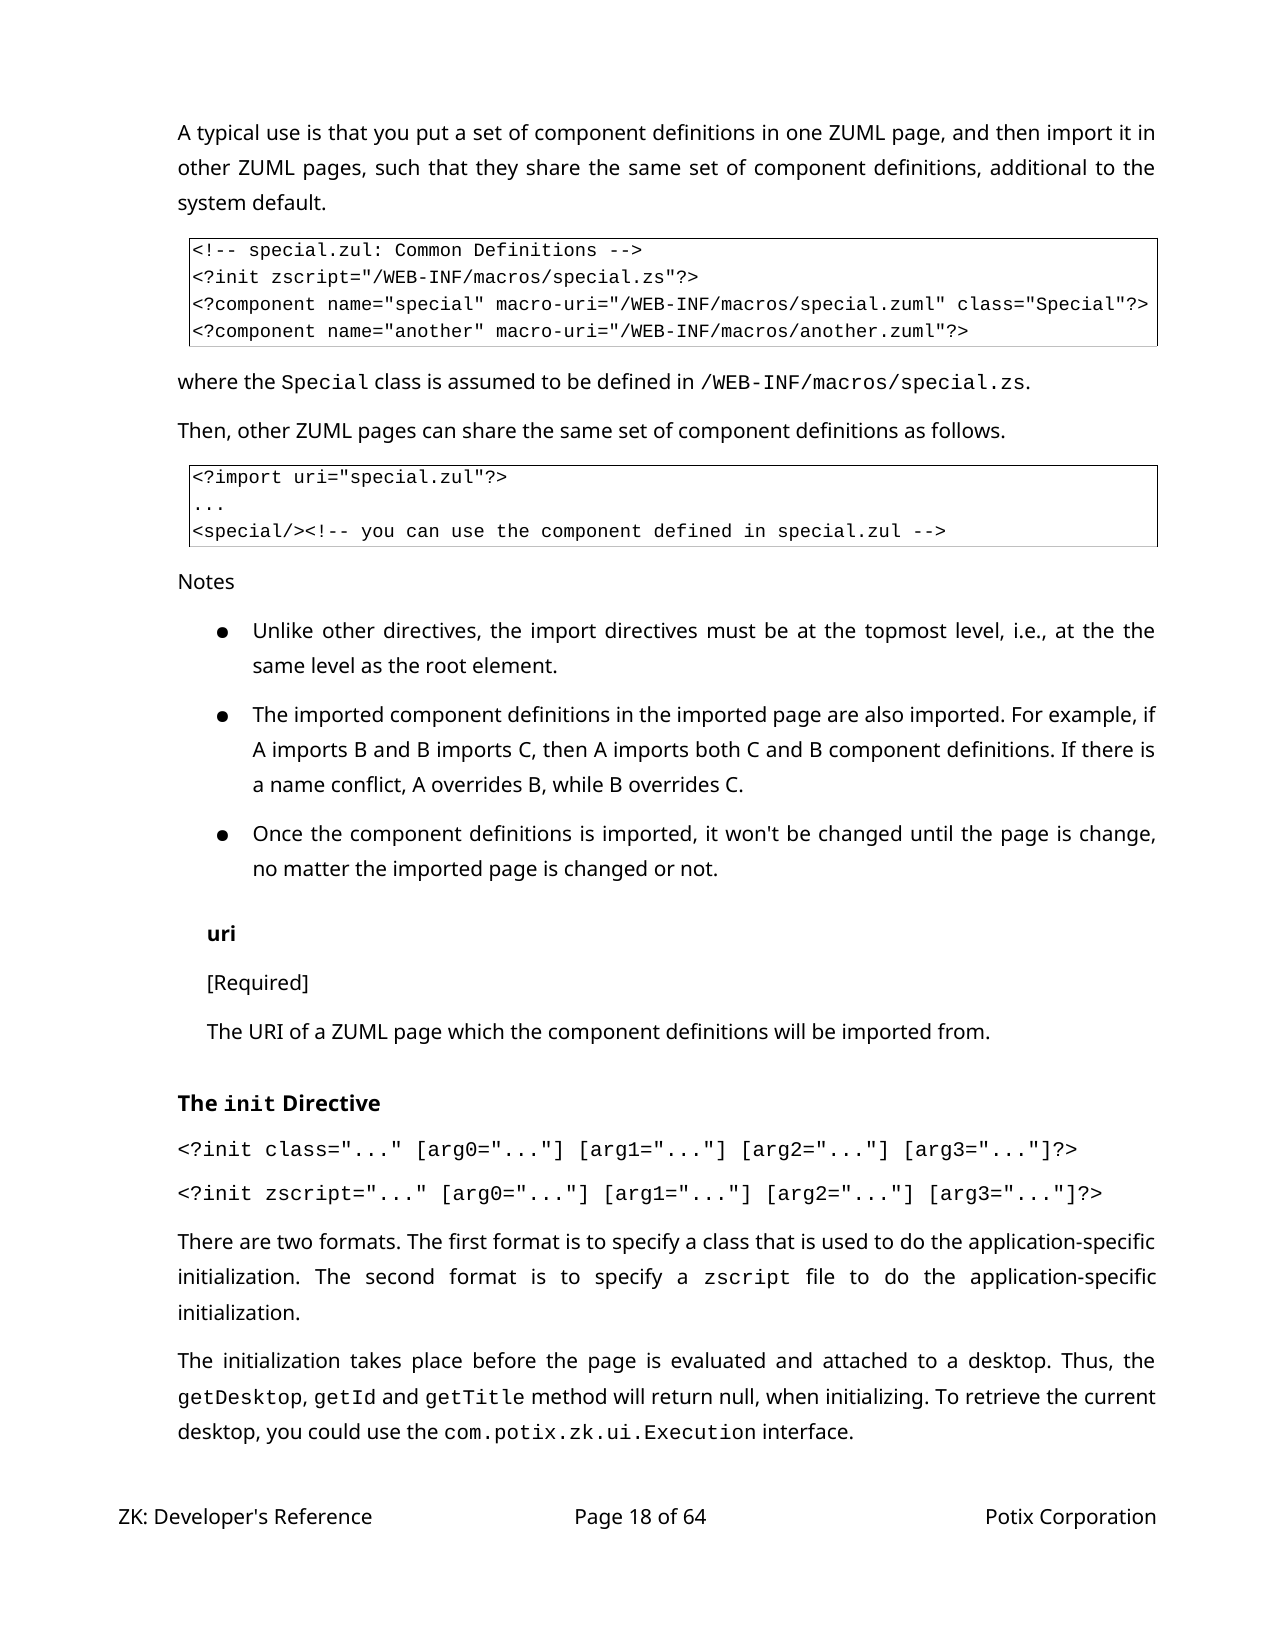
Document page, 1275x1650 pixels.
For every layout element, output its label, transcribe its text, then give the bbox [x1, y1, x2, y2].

text [Required] [207, 968, 1157, 997]
list Unlike other directives, the import directives must be at the topmost level, i.e., at the the same level as the root element. [215, 616, 1157, 679]
text <?import uri="special.zul"?> [190, 466, 1157, 489]
text <?component name="special" macro-uri="/WEB-INF/macros/special.zuml" class="Special"?> [190, 292, 1157, 316]
text <?component name="another" macro-uri="/WEB-INF/macros/another.zuml"?> [190, 319, 1157, 346]
text There are two formats. The first format is to specify a class that is used to do the application-specific initialization. The second format is to specify a zscript file to do the application-specific initialization. [177, 1227, 1157, 1326]
subtitle uri [207, 919, 1157, 948]
list Once the component definitions is imported, it won't be changed until the page is change, no matter the imported page is changed or not. [215, 819, 1157, 883]
text <special/><!-- you can use the component defined in special.zul --> [190, 519, 1157, 546]
text Then, other ZUML pages can share the same set of component definitions as follows. [177, 416, 1157, 444]
text <?init zscript="..." [arg0="..."] [arg1="..."] [arg2="..."] [arg3="..."]?> [177, 1183, 1157, 1206]
text Notes [177, 567, 1157, 595]
text <?init zscript="/WEB-INF/macros/special.zs"?> [190, 264, 1157, 289]
text The initialization takes place before the page is evaluated and attached to a desktop. Thus, the getDesktop, getId and getTitle method will return null, when initializing. To retrieve the current desktop, you could use the com.potix.zk.ui.Execution interface. [177, 1347, 1157, 1446]
text The URI of a ZUML page which the component definitions will be imported from. [207, 1017, 1157, 1045]
text <!-- special.zul: Common Definitions --> [190, 239, 1157, 262]
text A typical use is that you put a set of component definitions in one ZUML page, and then import it in other ZUML pages, such that they share the same set of component definitions, additional to the system default. [177, 118, 1157, 217]
subtitle The init Directive [177, 1088, 1157, 1118]
text <?init class="..." [arg0="..."] [arg1="..."] [arg2="..."] [arg3="..."]?> [177, 1139, 1157, 1162]
text ... [190, 492, 1157, 516]
text where the Special class is assumed to be defined in /WEB-INF/macros/special.zs. [177, 367, 1157, 395]
list The imported component definitions in the imported page are also imported. For example, if A imports B and B imports C, then A imports both C and B component definitions. If there is a name conflict, A overrides B, while B overrides C. [215, 700, 1157, 799]
